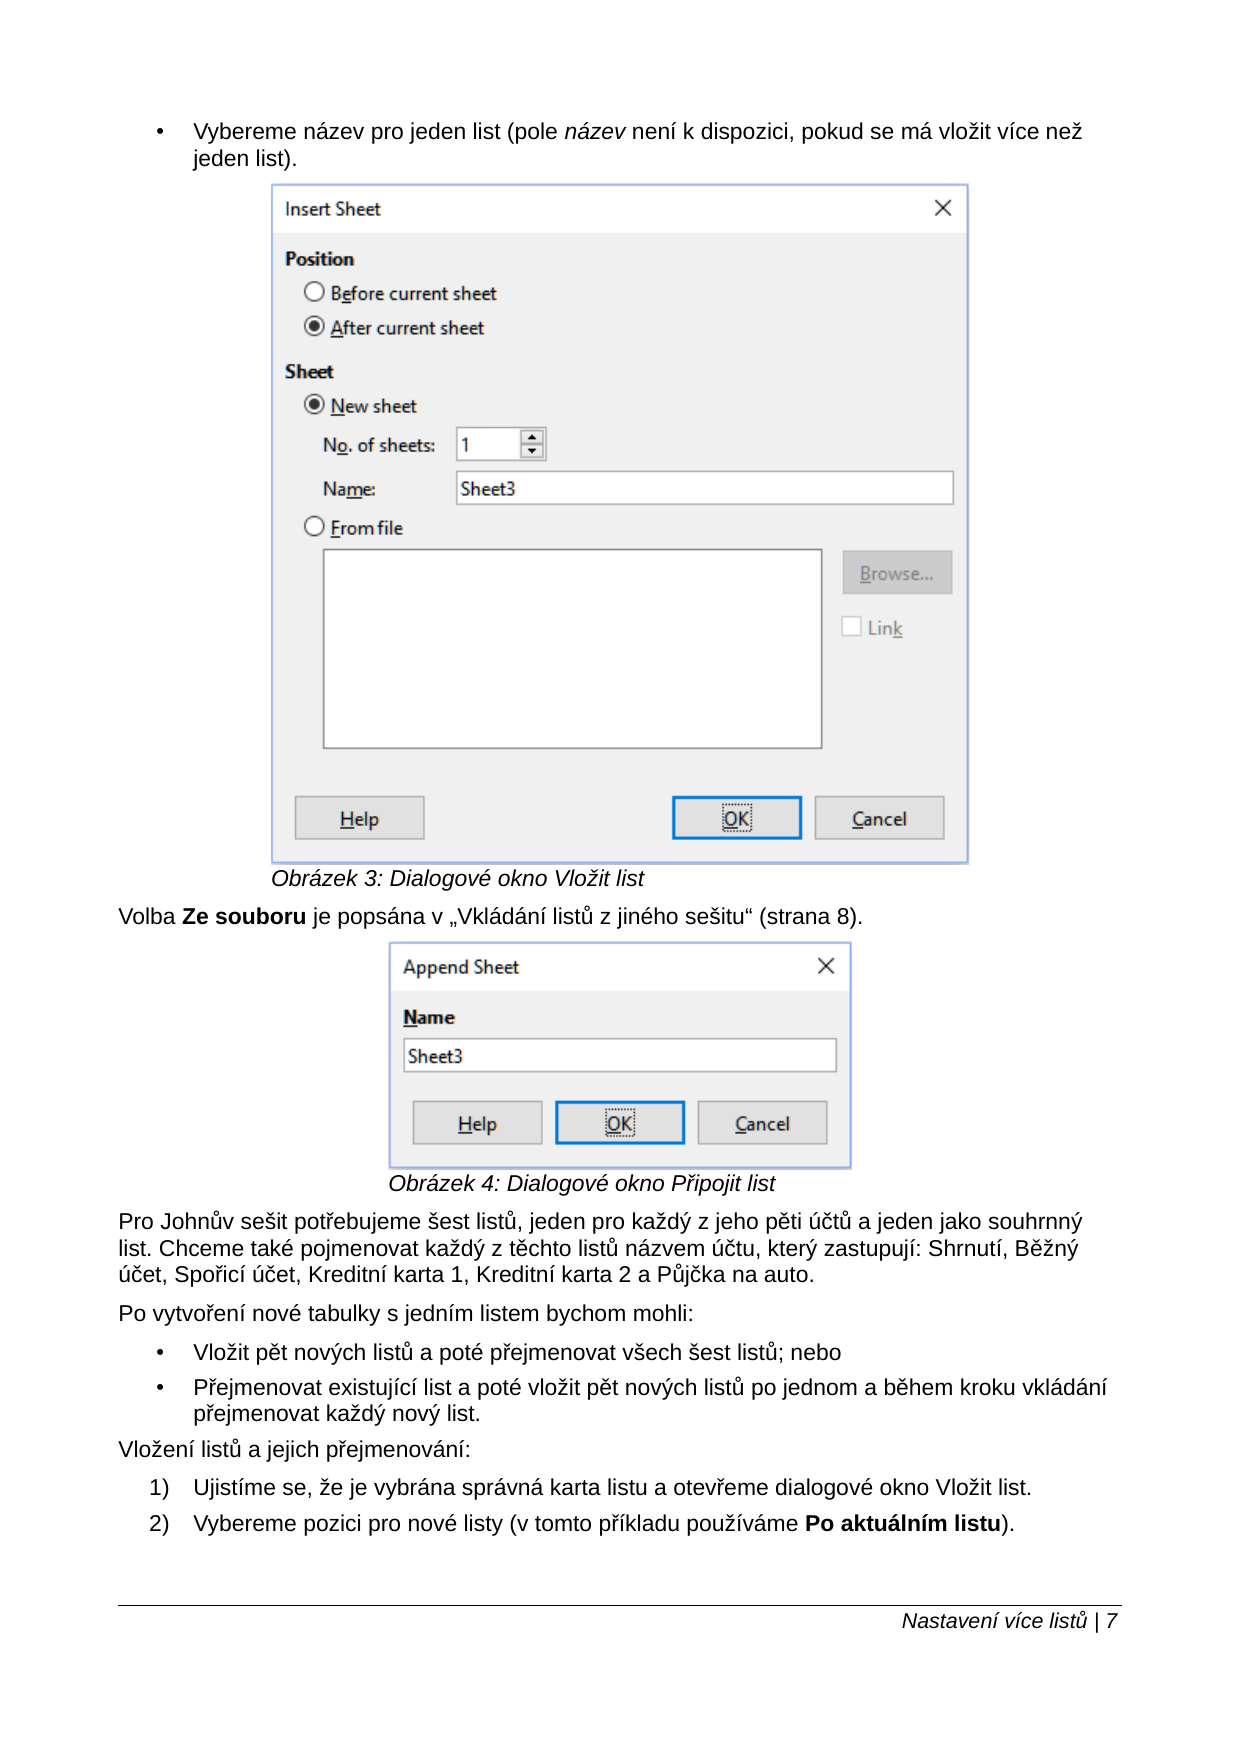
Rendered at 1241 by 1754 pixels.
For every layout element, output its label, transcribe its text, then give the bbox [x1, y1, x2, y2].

text Pro Johnův sešit potřebujeme šest listů, jeden pro každý z jeho pěti účtů a jeden jako souhrnný list. Chceme také pojmenovat každý z těchto listů názvem účtu, který zastupují: Shrnutí, Běžný účet, Spořicí účet, Kreditní karta 1, Kreditní karta 2 a Půjčka na auto. [118, 1208, 1122, 1287]
list Vložení listů a jejich přejmenování: [118, 1436, 1122, 1462]
list Vybereme pozici pro nové listy (v tomto příkladu používáme Po aktuálním listu). [169, 1509, 1122, 1536]
picture [270, 183, 970, 865]
list Přejmenovat existující list a poté vložit pět nových listů po jednom a během kroku vkládání přejmenovat každý nový list. [156, 1374, 1122, 1427]
list Ujistíme se, že je vybrána správná karta listu a otevřeme dialogové okno Vložit list. [169, 1474, 1122, 1501]
list Vybereme název pro jeden list (pole název není k dispozici, pokud se má vložit více než jeden list). [156, 118, 1122, 171]
text Obrázek 4: Dialogové okno Připojit list [388, 1170, 852, 1196]
text Volba Ze souboru je popsána v „Vkládání listů z jiného sešitu“ (strana 8). [118, 903, 1122, 929]
text Po vytvoření nové tabulky s jedním listem bychom mohli: [118, 1300, 1122, 1326]
list Vložit pět nových listů a poté přejmenovat všech šest listů; nebo [156, 1339, 1122, 1365]
text Obrázek 3: Dialogové okno Vložit list [271, 865, 969, 891]
picture [388, 941, 853, 1170]
